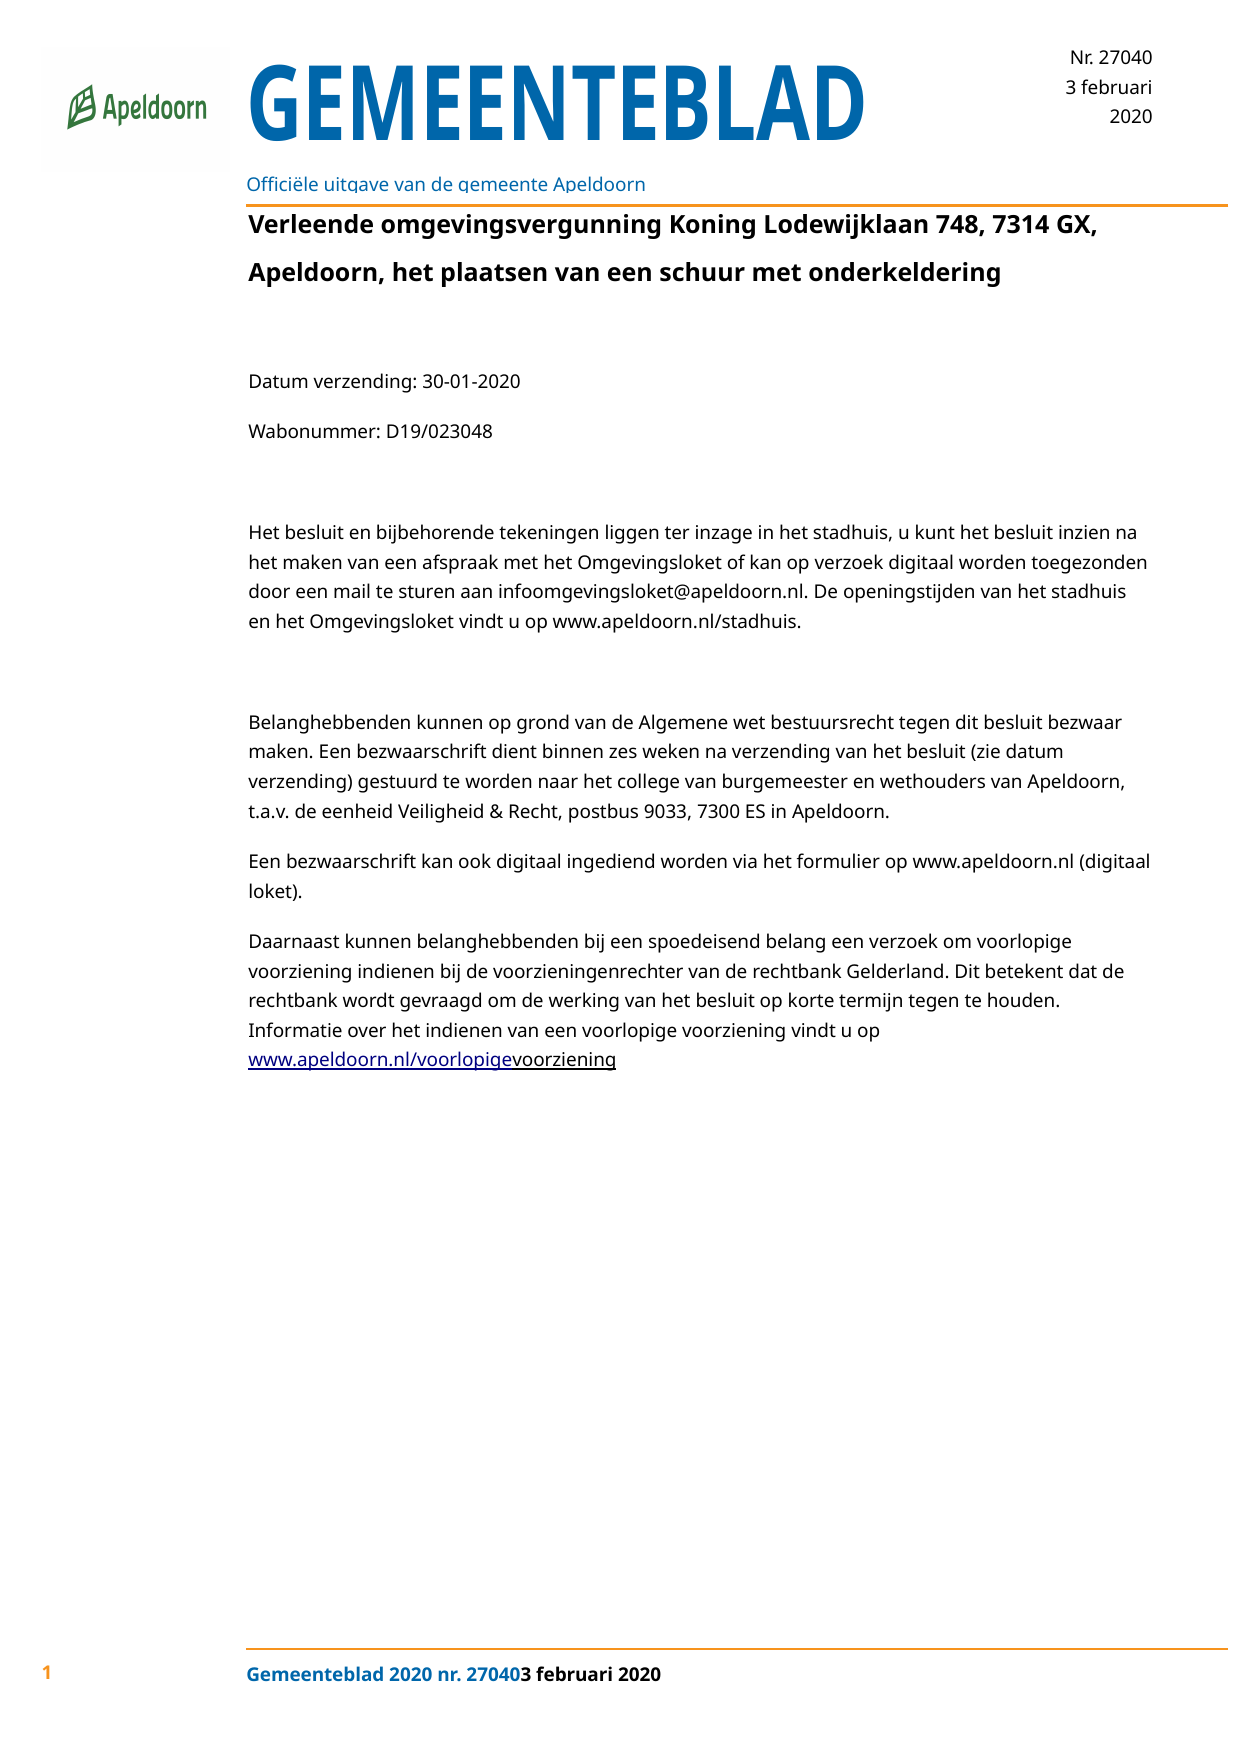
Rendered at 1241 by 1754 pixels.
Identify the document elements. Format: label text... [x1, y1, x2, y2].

text Belanghebbenden kunnen op grond van de Algemene wet bestuursrecht tegen dit besluit bezwaar maken. Een bezwaarschrift dient binnen zes weken na verzending van het besluit (zie datum verzending) gestuurd te worden naar het college van burgemeester en wethouders van Apeldoorn, t.a.v. de eenheid Veiligheid & Recht, postbus 9033, 7300 ES in Apeldoorn. [248, 709, 1152, 824]
text Het besluit en bijbehorende tekeningen liggen ter inzage in het stadhuis, u kunt het besluit inzien na het maken van een afspraak met het Omgevingsloket of kan op verzoek digitaal worden toegezonden door een mail te sturen aan infoomgevingsloket@apeldoorn.nl. De openingstijden van het stadhuis en het Omgevingsloket vindt u op www.apeldoorn.nl/stadhuis. [248, 519, 1152, 634]
text Verleende omgevingsvergunning Koning Lodewijklaan 748, 7314 GX, Apeldoorn, het plaatsen van een schuur met onderkeldering [248, 207, 1152, 288]
text Daarnaast kunnen belanghebbenden bij een spoedeisend belang een verzoek om voorlopige voorziening indienen bij de voorzieningenrechter van de rechtbank Gelderland. Dit betekent dat de rechtbank wordt gevraagd om de werking van het besluit op korte termijn tegen te houden. Informatie over het indienen van een voorlopige voorziening vindt u op www.apeldoorn.nl/voorlopigevoorziening [248, 928, 1152, 1072]
text Een bezwaarschrift kan ook digitaal ingediend worden via het formulier op www.apeldoorn.nl (digitaal loket). [248, 848, 1152, 904]
picture [41, 47, 231, 172]
text Datum verzending: 30-01-2020 [248, 368, 1152, 394]
text Wabonummer: D19/023048 [248, 419, 1152, 444]
